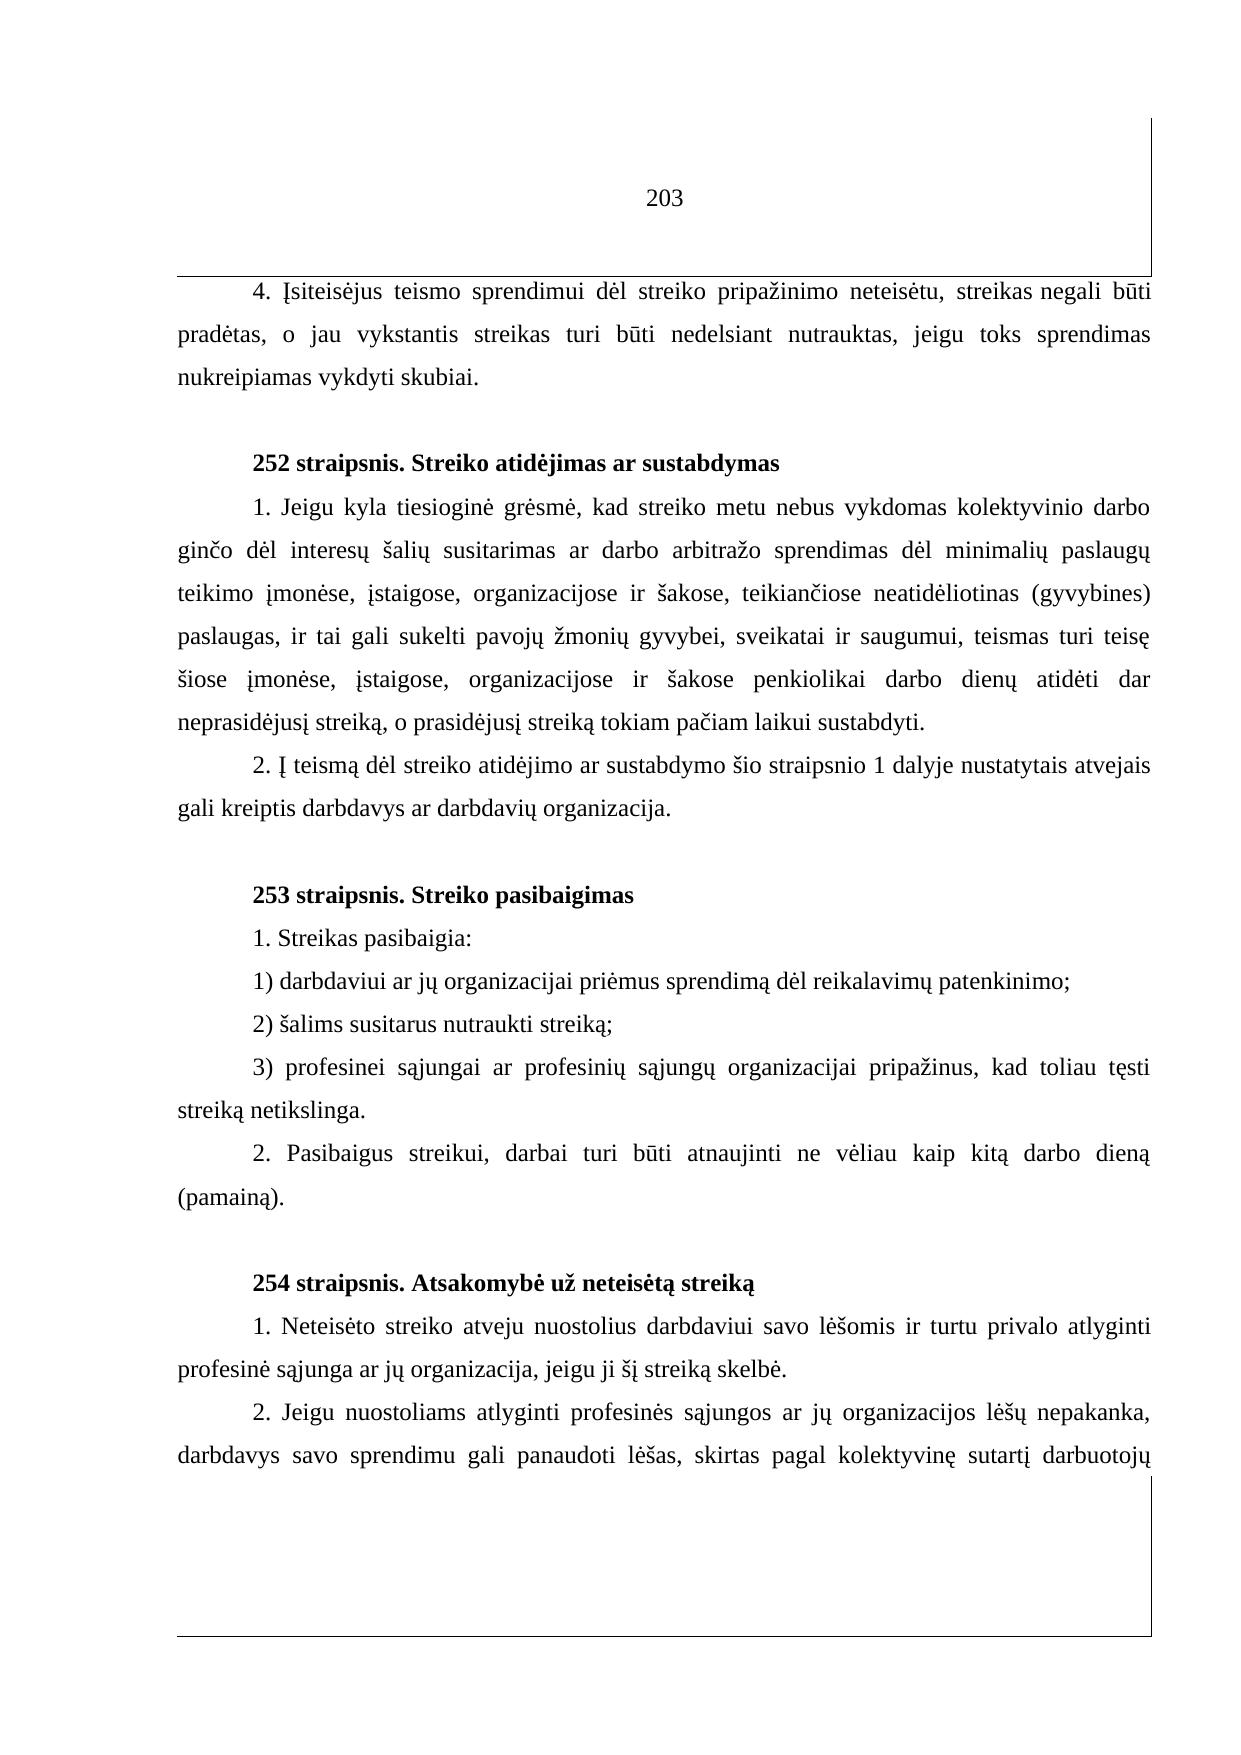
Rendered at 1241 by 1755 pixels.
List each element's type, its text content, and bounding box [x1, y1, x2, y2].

text 1) darbdaviui ar jų organizacijai priėmus sprendimą dėl reikalavimų patenkinimo; [177, 966, 1152, 995]
text 2. Į teismą dėl streiko atidėjimo ar sustabdymo šio straipsnio 1 dalyje nustatytais atvejais gali kreiptis darbdavys ar darbdavių organizacija. [177, 750, 1152, 822]
text 3) profesinei sąjungai ar profesinių sąjungų organizacijai pripažinus, kad toliau tęsti streiką netikslinga. [177, 1052, 1152, 1124]
subtitle 254 straipsnis. Atsakomybė už neteisėtą streiką [177, 1268, 1152, 1297]
text 2. Pasibaigus streikui, darbai turi būti atnaujinti ne vėliau kaip kitą darbo dieną (pamainą). [177, 1138, 1152, 1210]
subtitle 253 straipsnis. Streiko pasibaigimas [177, 880, 1152, 908]
text 1. Neteisėto streiko atveju nuostolius darbdaviui savo lėšomis ir turtu privalo atlyginti profesinė sąjunga ar jų organizacija, jeigu ji šį streiką skelbė. [177, 1311, 1152, 1383]
text 1. Jeigu kyla tiesioginė grėsmė, kad streiko metu nebus vykdomas kolektyvinio darbo ginčo dėl interesų šalių susitarimas ar darbo arbitražo sprendimas dėl minimalių paslaugų teikimo įmonėse, įstaigose, organizacijose ir šakose, teikiančiose neatidėliotinas (gyvybines) paslaugas, ir tai gali sukelti pavojų žmonių gyvybei, sveikatai ir saugumui, teismas turi teisę šiose įmonėse, įstaigose, organizacijose ir šakose penkiolikai darbo dienų atidėti dar neprasidėjusį streiką, o prasidėjusį streiką tokiam pačiam laikui sustabdyti. [177, 492, 1152, 736]
text 2. Jeigu nuostoliams atlyginti profesinės sąjungos ar jų organizacijos lėšų nepakanka, darbdavys savo sprendimu gali panaudoti lėšas, skirtas pagal kolektyvinę sutartį darbuotojų [177, 1397, 1152, 1469]
text 1. Streikas pasibaigia: [177, 923, 1152, 952]
text 2) šalims susitarus nutraukti streiką; [177, 1009, 1152, 1038]
text 4. Įsiteisėjus teismo sprendimui dėl streiko pripažinimo neteisėtu, streikas negali būti pradėtas, o jau vykstantis streikas turi būti nedelsiant nutrauktas, jeigu toks sprendimas nukreipiamas vykdyti skubiai. [177, 276, 1152, 391]
subtitle 252 straipsnis. Streiko atidėjimas ar sustabdymas [177, 448, 1152, 477]
